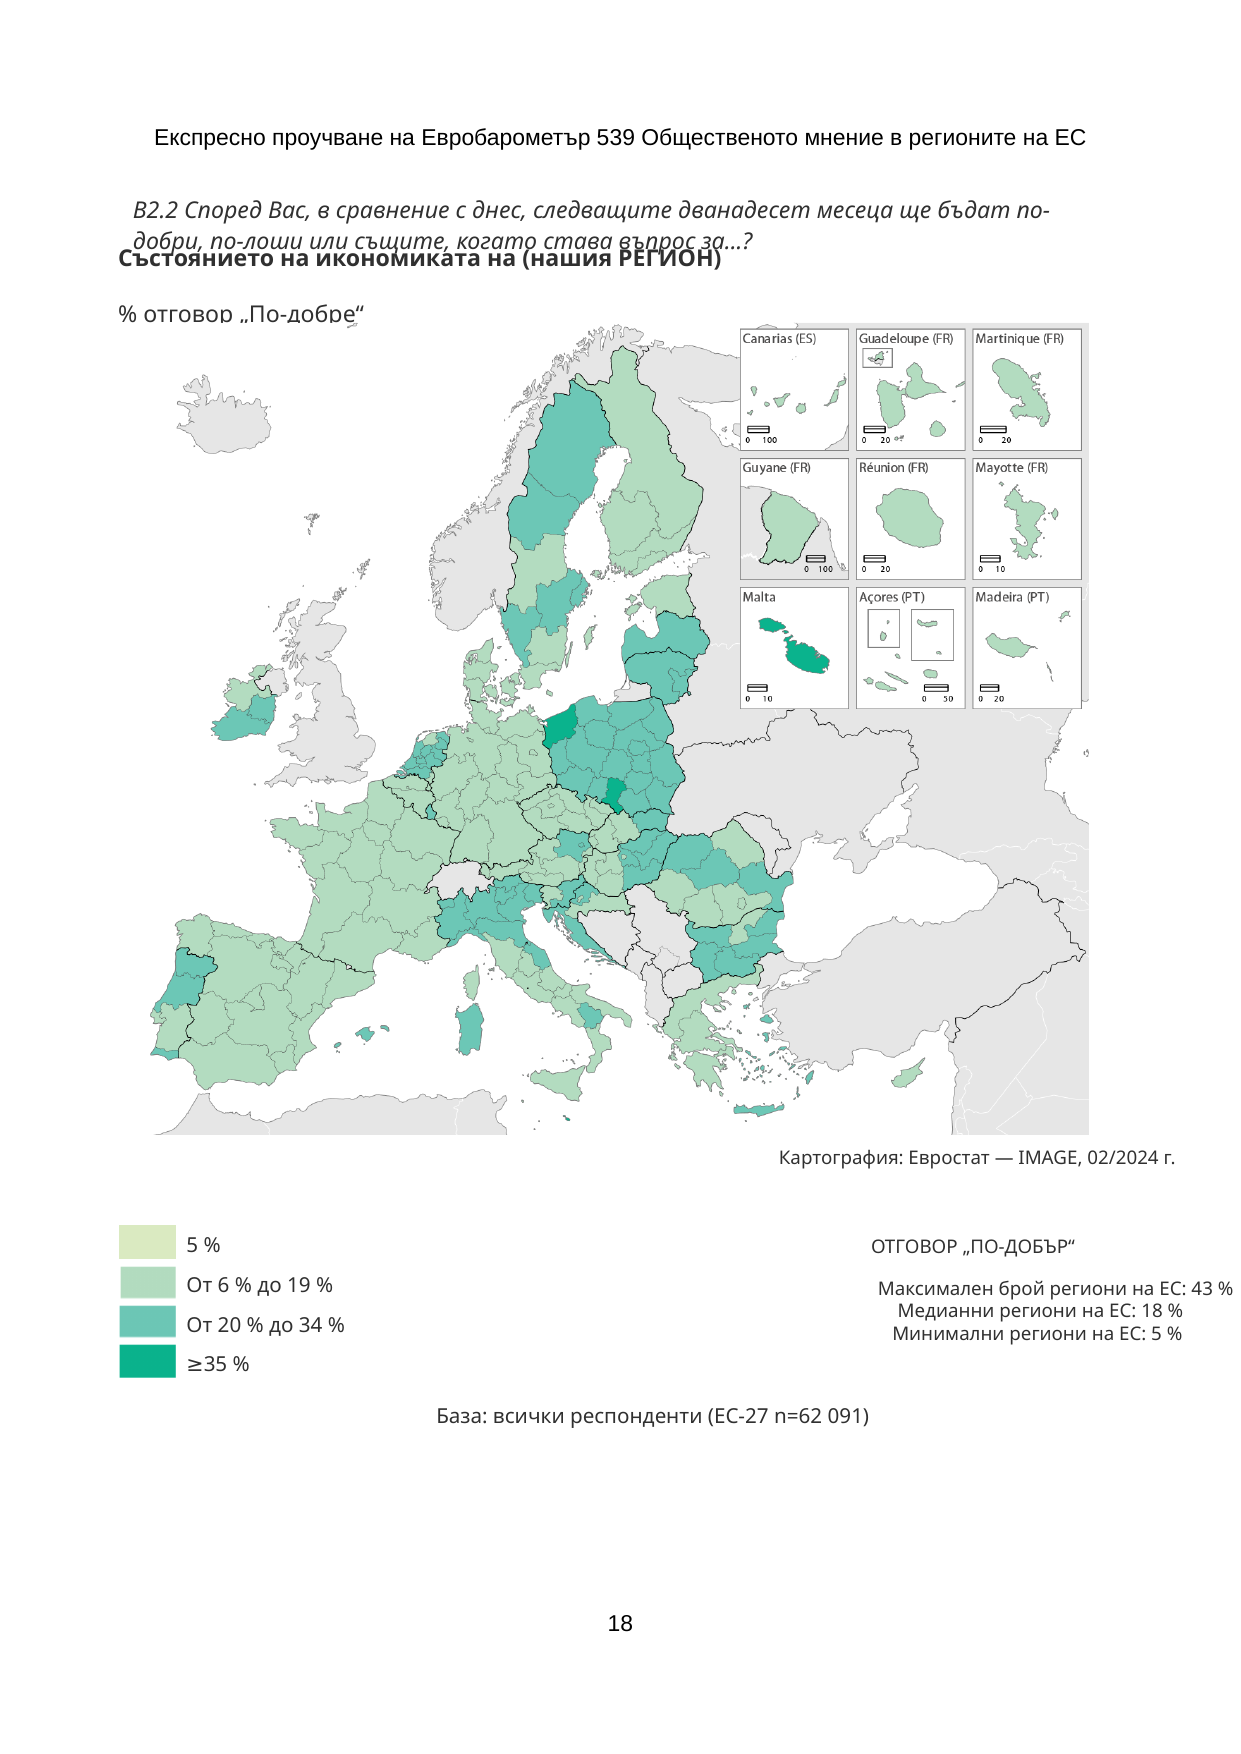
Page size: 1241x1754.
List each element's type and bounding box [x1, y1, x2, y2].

picture [120, 1345, 175, 1377]
picture [119, 1225, 176, 1259]
picture [121, 1267, 175, 1299]
picture [118, 320, 1089, 1136]
picture [120, 1306, 175, 1338]
